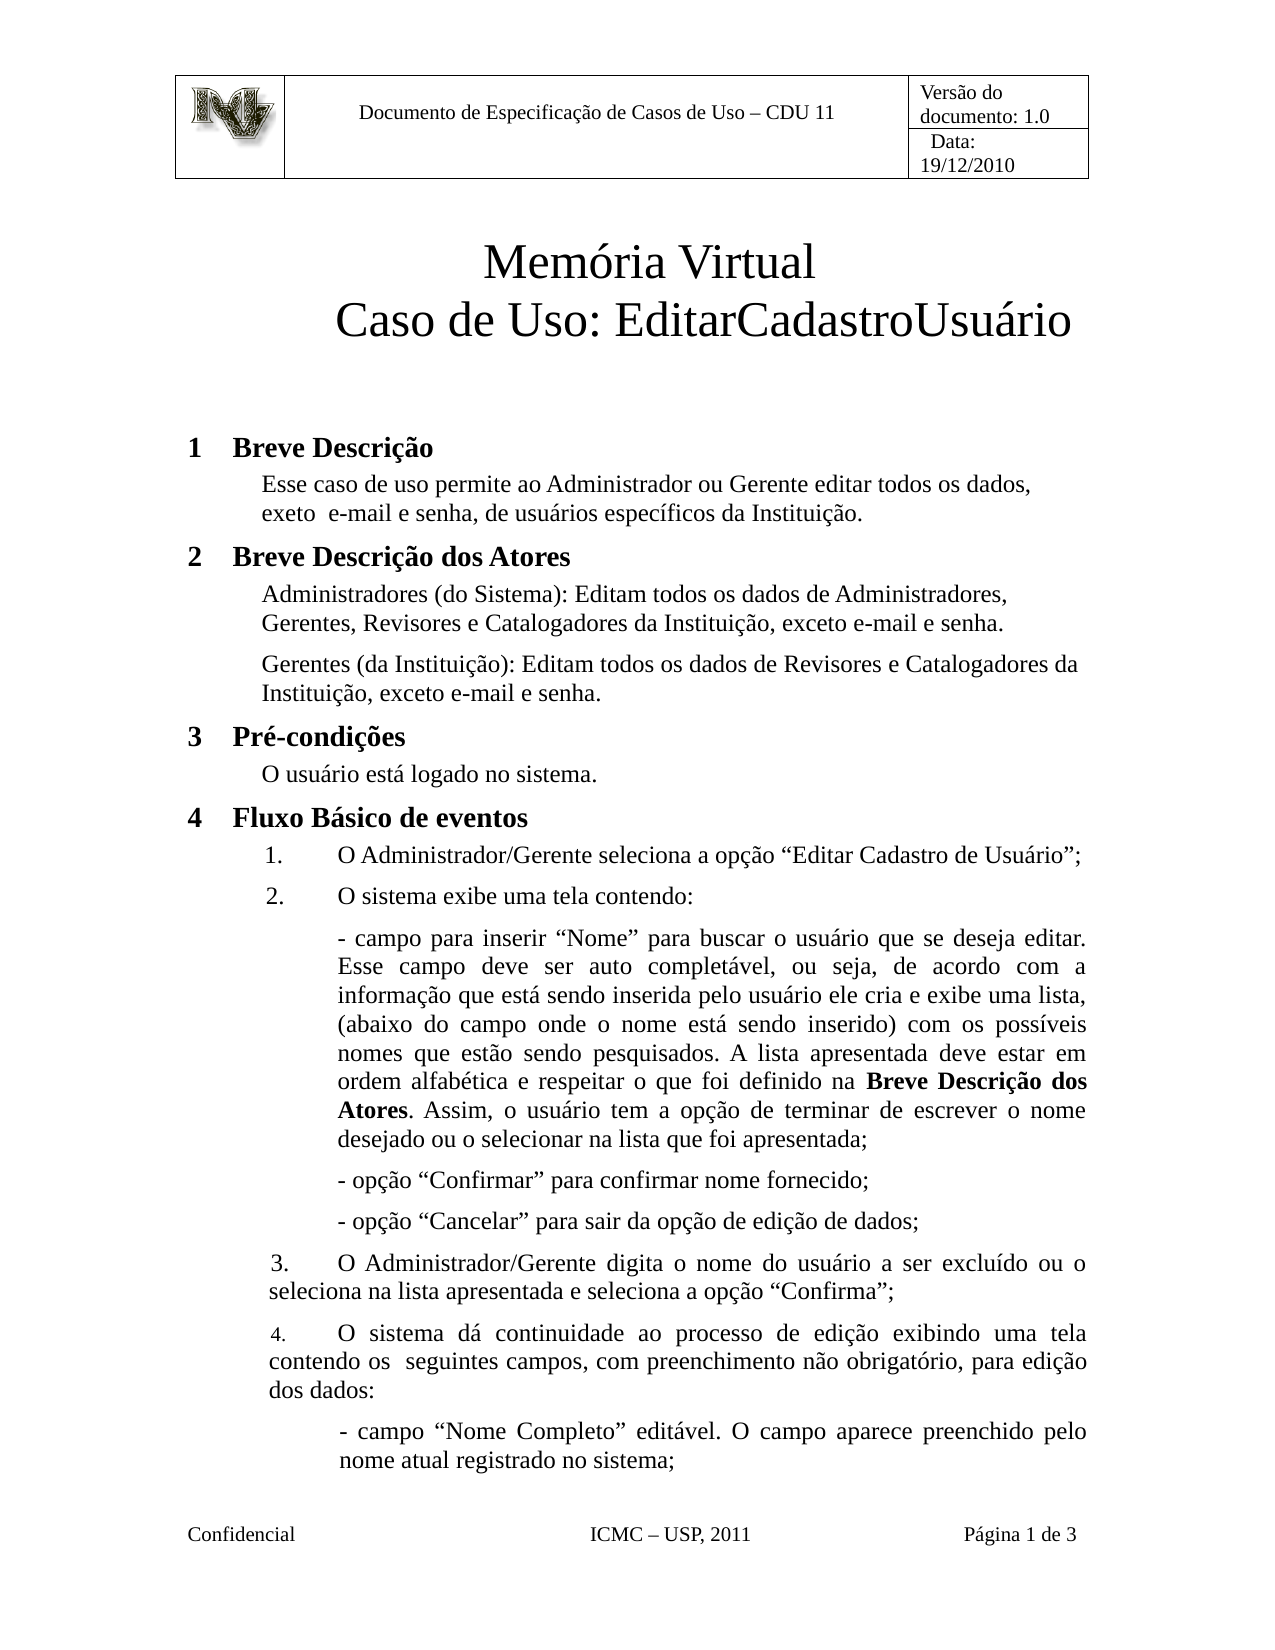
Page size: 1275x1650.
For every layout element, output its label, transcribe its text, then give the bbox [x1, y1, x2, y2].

list - opção “Cancelar” para sair da opção de edição de dados; [336, 1206, 1087, 1235]
list O sistema dá continuidade ao processo de edição exibindo uma tela contendo os seguintes campos, com preenchimento não obrigatório, para edição dos dados: [269, 1318, 1087, 1404]
text Esse caso de uso permite ao Administrador ou Gerente editar todos os dados, exeto e-mail e senha, de usuários específicos da Instituição. [187, 469, 1087, 527]
list - campo “Nome Completo” editável. O campo aparece preenchido pelo nome atual registrado no sistema; [337, 1416, 1087, 1474]
list - campo para inserir “Nome” para buscar o usuário que se deseja editar. Esse campo deve ser auto completável, ou seja, de acordo com a informação que está sendo inserida pelo usuário ele cria e exibe uma lista, (abaixo do campo onde o nome está sendo inserido) com os possíveis nomes que estão sendo pesquisados. A lista apresentada deve estar em ordem alfabética e respeitar o que foi definido na Breve Descrição dos Atores. Assim, o usuário tem a opção de terminar de escrever o nome desejado ou o selecionar na lista que foi apresentada; [336, 923, 1087, 1153]
text Administradores (do Sistema): Editam todos os dados de Administradores, Gerentes, Revisores e Catalogadores da Instituição, exceto e-mail e senha. [187, 579, 1087, 637]
subtitle Breve Descrição [187, 430, 1087, 463]
title Memória Virtual Caso de Uso: EditarCadastroUsuário [187, 232, 1087, 347]
text O usuário está logado no sistema. [187, 759, 1087, 788]
list O sistema exibe uma tela contendo: [266, 881, 1087, 910]
subtitle Breve Descrição dos Atores [187, 539, 1087, 573]
picture [186, 76, 277, 151]
list O Administrador/Gerente digita o nome do usuário a ser excluído ou o seleciona na lista apresentada e seleciona a opção “Confirma”; [269, 1248, 1087, 1305]
subtitle Pré-condições [187, 719, 1087, 753]
subtitle Fluxo Básico de eventos [187, 800, 1087, 834]
list - opção “Confirmar” para confirmar nome fornecido; [336, 1165, 1087, 1194]
text Gerentes (da Instituição): Editam todos os dados de Revisores e Catalogadores da Instituição, exceto e-mail e senha. [187, 649, 1087, 707]
list O Administrador/Gerente seleciona a opção “Editar Cadastro de Usuário”; [264, 840, 1087, 869]
